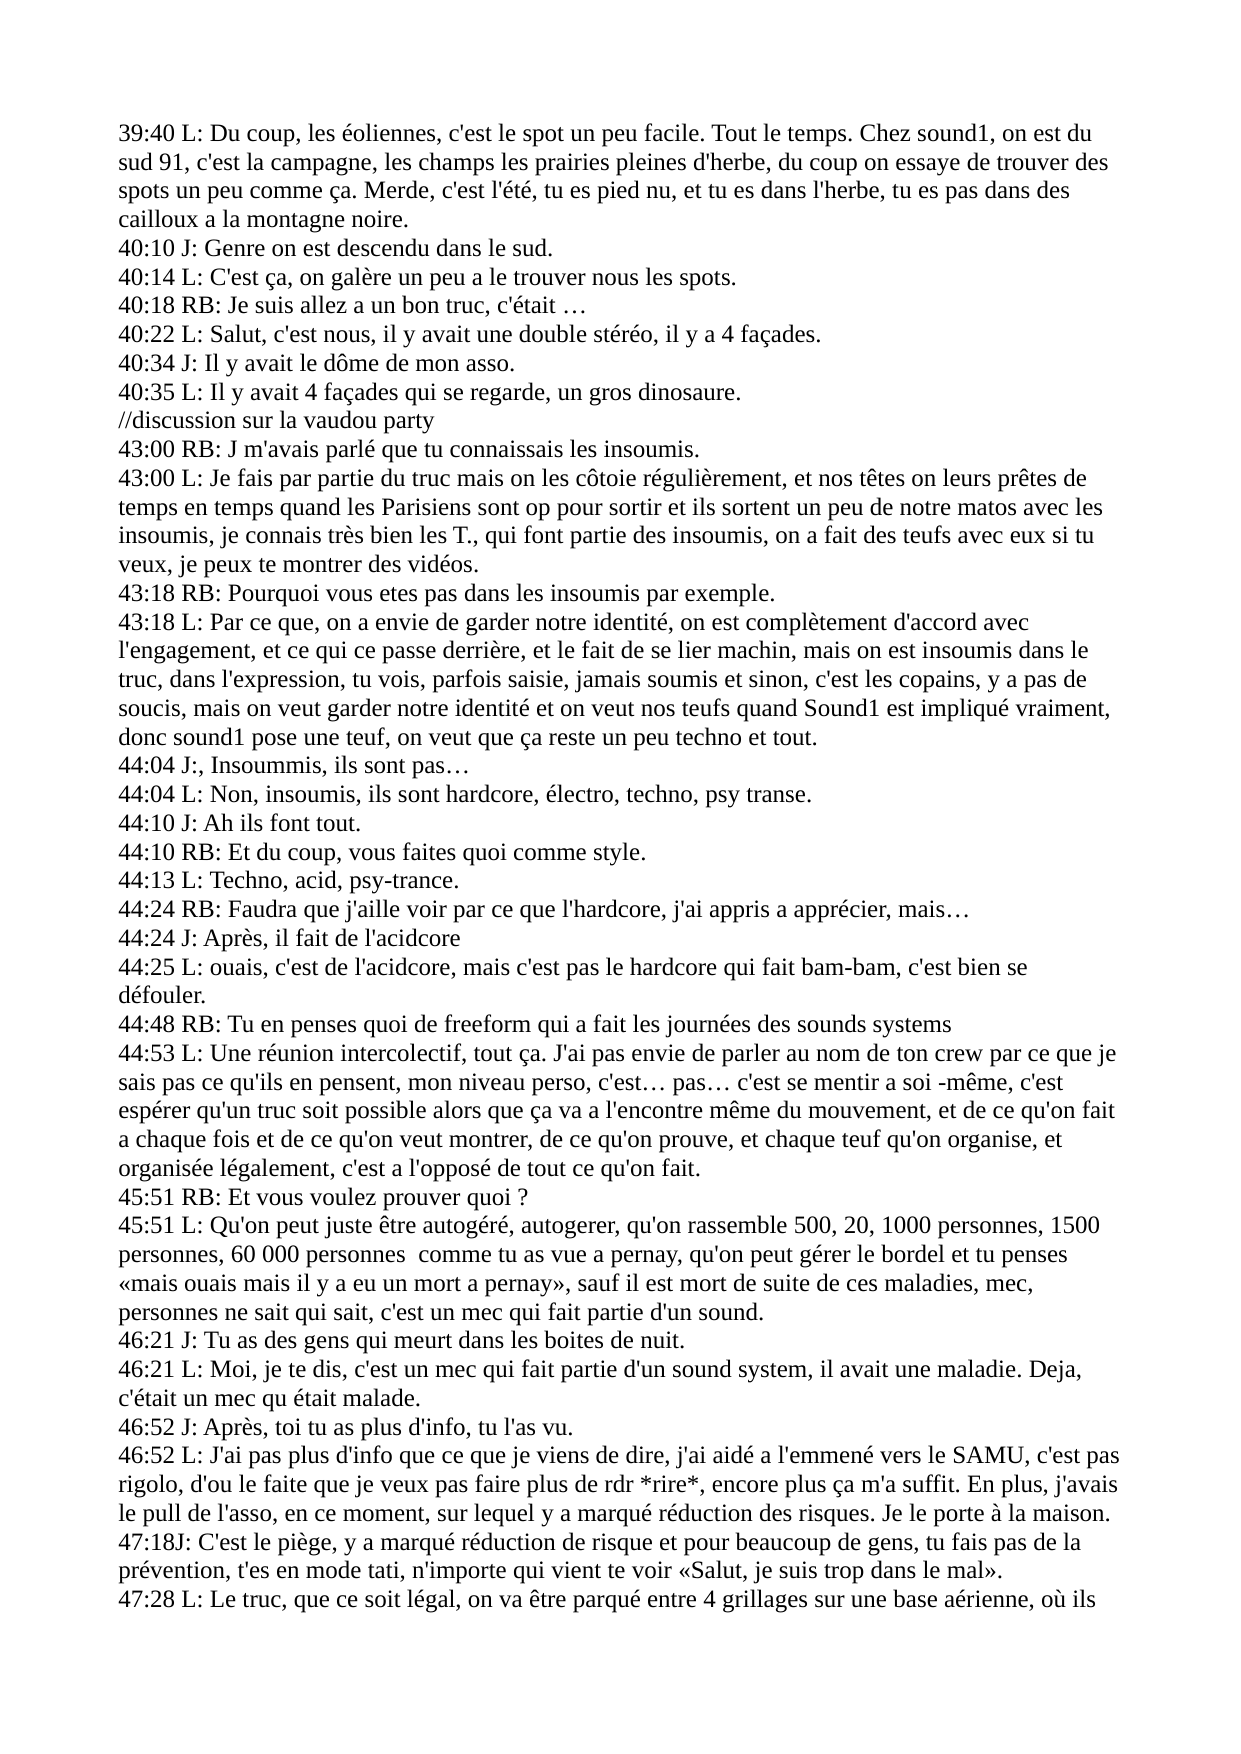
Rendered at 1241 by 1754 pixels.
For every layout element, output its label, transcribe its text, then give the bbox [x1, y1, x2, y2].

text 39:40 L: Du coup, les éoliennes, c'est le spot un peu facile. Tout le temps. Chez sound1, on est du sud 91, c'est la campagne, les champs les prairies pleines d'herbe, du coup on essaye de trouver des spots un peu comme ça. Merde, c'est l'été, tu es pied nu, et tu es dans l'herbe, tu es pas dans des cailloux a la montagne noire. 40:10 J: Genre on est descendu dans le sud. 40:14 L: C'est ça, on galère un peu a le trouver nous les spots. 40:18 RB: Je suis allez a un bon truc, c'était … 40:22 L: Salut, c'est nous, il y avait une double stéréo, il y a 4 façades. 40:34 J: Il y avait le dôme de mon asso. 40:35 L: Il y avait 4 façades qui se regarde, un gros dinosaure. //discussion sur la vaudou party 43:00 RB: J m'avais parlé que tu connaissais les insoumis. 43:00 L: Je fais par partie du truc mais on les côtoie régulièrement, et nos têtes on leurs prêtes de temps en temps quand les Parisiens sont op pour sortir et ils sortent un peu de notre matos avec les insoumis, je connais très bien les T., qui font partie des insoumis, on a fait des teufs avec eux si tu veux, je peux te montrer des vidéos. 43:18 RB: Pourquoi vous etes pas dans les insoumis par exemple. 43:18 L: Par ce que, on a envie de garder notre identité, on est complètement d'accord avec l'engagement, et ce qui ce passe derrière, et le fait de se lier machin, mais on est insoumis dans le truc, dans l'expression, tu vois, parfois saisie, jamais soumis et sinon, c'est les copains, y a pas de soucis, mais on veut garder notre identité et on veut nos teufs quand Sound1 est impliqué vraiment, donc sound1 pose une teuf, on veut que ça reste un peu techno et tout. 44:04 J:, Insoummis, ils sont pas… 44:04 L: Non, insoumis, ils sont hardcore, électro, techno, psy transe. 44:10 J: Ah ils font tout. 44:10 RB: Et du coup, vous faites quoi comme style. 44:13 L: Techno, acid, psy-trance. 44:24 RB: Faudra que j'aille voir par ce que l'hardcore, j'ai appris a apprécier, mais… 44:24 J: Après, il fait de l'acidcore 44:25 L: ouais, c'est de l'acidcore, mais c'est pas le hardcore qui fait bam-bam, c'est bien se défouler. 44:48 RB: Tu en penses quoi de freeform qui a fait les journées des sounds systems 44:53 L: Une réunion intercolectif, tout ça. J'ai pas envie de parler au nom de ton crew par ce que je sais pas ce qu'ils en pensent, mon niveau perso, c'est… pas… c'est se mentir a soi -même, c'est espérer qu'un truc soit possible alors que ça va a l'encontre même du mouvement, et de ce qu'on fait a chaque fois et de ce qu'on veut montrer, de ce qu'on prouve, et chaque teuf qu'on organise, et organisée légalement, c'est a l'opposé de tout ce qu'on fait. 45:51 RB: Et vous voulez prouver quoi ? 45:51 L: Qu'on peut juste être autogéré, autogerer, qu'on rassemble 500, 20, 1000 personnes, 1500 personnes, 60 000 personnes comme tu as vue a pernay, qu'on peut gérer le bordel et tu penses «mais ouais mais il y a eu un mort a pernay», sauf il est mort de suite de ces maladies, mec, personnes ne sait qui sait, c'est un mec qui fait partie d'un sound. 46:21 J: Tu as des gens qui meurt dans les boites de nuit. 46:21 L: Moi, je te dis, c'est un mec qui fait partie d'un sound system, il avait une maladie. Deja, c'était un mec qu était malade. 46:52 J: Après, toi tu as plus d'info, tu l'as vu. 46:52 L: J'ai pas plus d'info que ce que je viens de dire, j'ai aidé a l'emmené vers le SAMU, c'est pas rigolo, d'ou le faite que je veux pas faire plus de rdr *rire*, encore plus ça m'a suffit. En plus, j'avais le pull de l'asso, en ce moment, sur lequel y a marqué réduction des risques. Je le porte à la maison. 47:18J: C'est le piège, y a marqué réduction de risque et pour beaucoup de gens, tu fais pas de la prévention, t'es en mode tati, n'importe qui vient te voir «Salut, je suis trop dans le mal». 47:28 L: Le truc, que ce soit légal, on va être parqué entre 4 grillages sur une base aérienne, où ils [118, 118, 1122, 1613]
